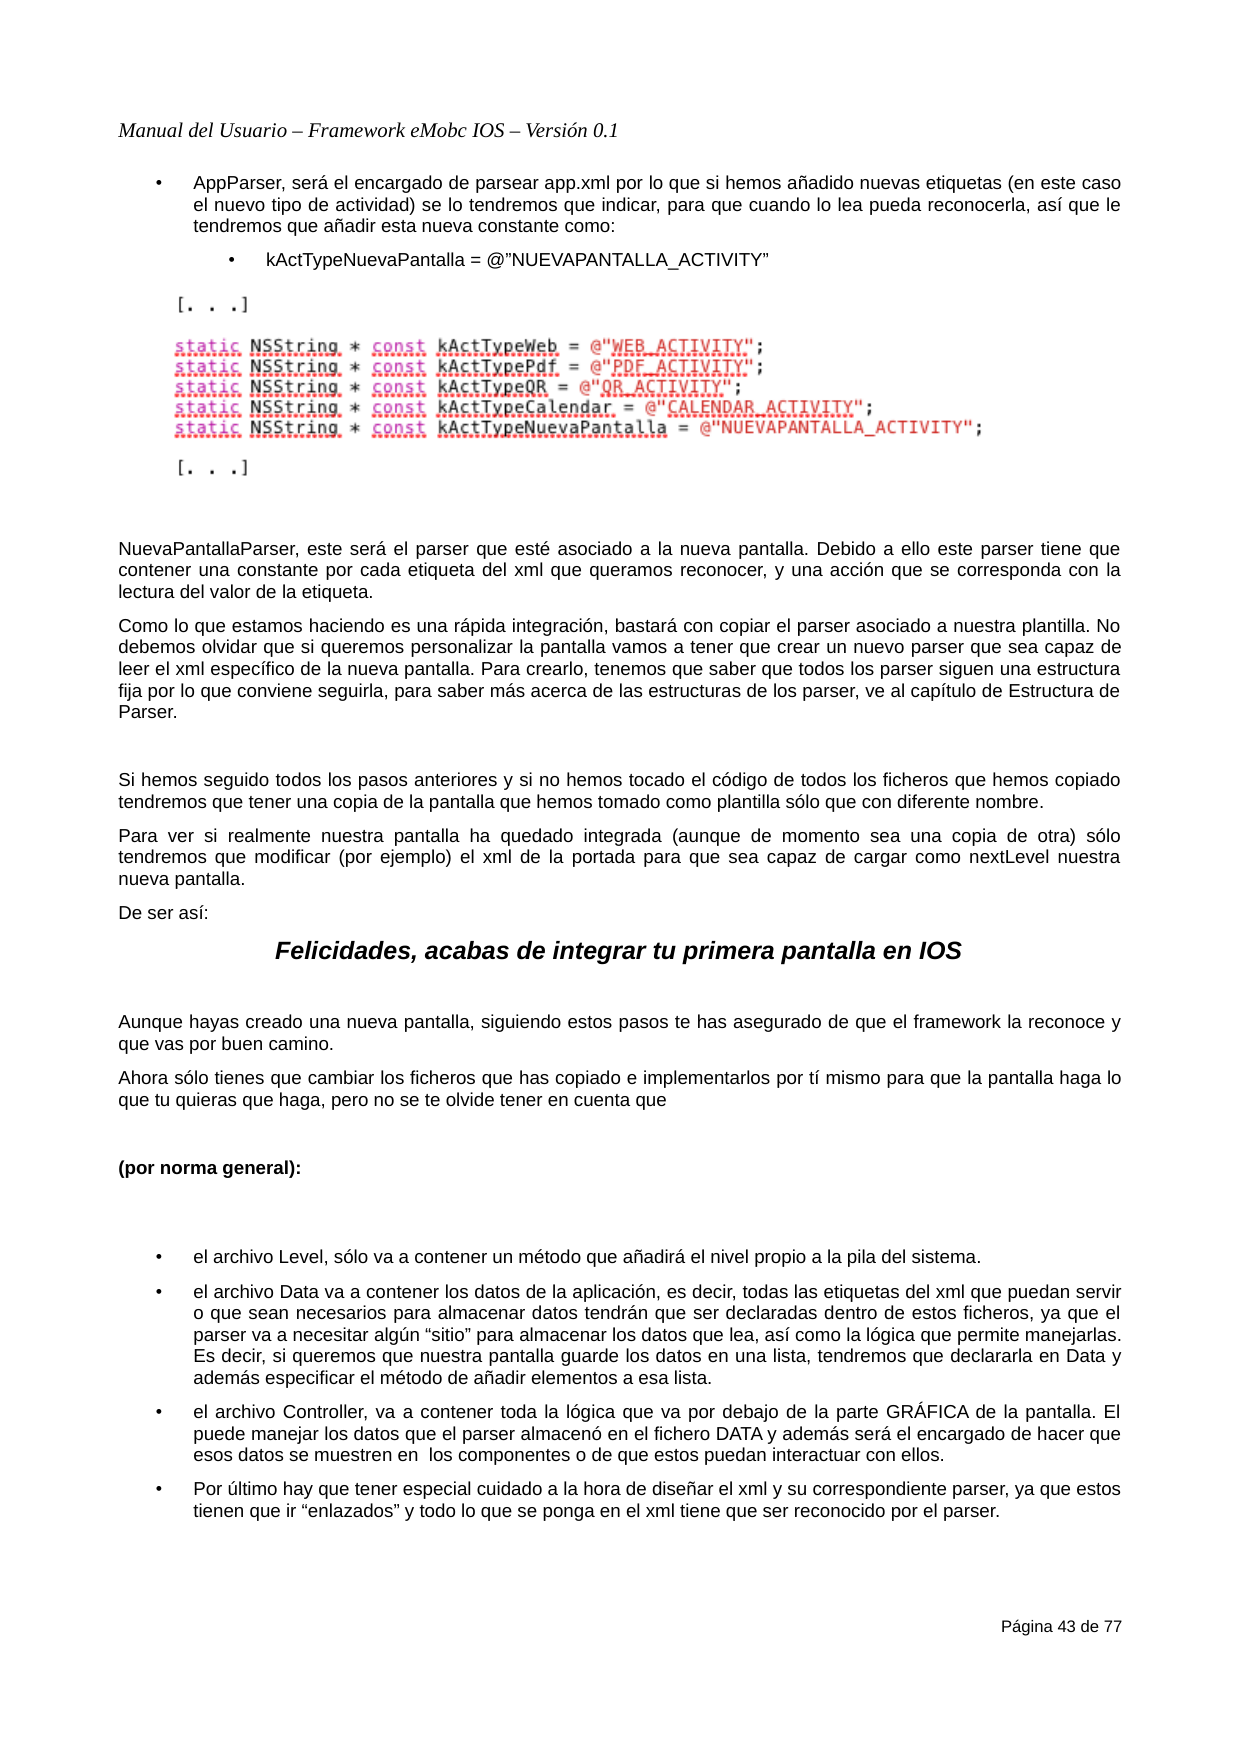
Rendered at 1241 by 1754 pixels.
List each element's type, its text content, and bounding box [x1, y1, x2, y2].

text Aunque hayas creado una nueva pantalla, siguiendo estos pasos te has asegurado de que el framework la reconoce y que vas por buen camino. [118, 1011, 1122, 1054]
picture [167, 283, 1073, 504]
list AppParser, será el encargado de parsear app.xml por lo que si hemos añadido nuevas etiquetas (en este caso el nuevo tipo de actividad) se lo tendremos que indicar, para que cuando lo lea pueda reconocerla, así que le tendremos que añadir esta nueva constante como: [156, 172, 1122, 236]
text NuevaPantallaParser, este será el parser que esté asociado a la nueva pantalla. Debido a ello este parser tiene que contener una constante por cada etiqueta del xml que queramos reconocer, y una acción que se corresponda con la lectura del valor de la etiqueta. [118, 537, 1122, 602]
list el archivo Controller, va a contener toda la lógica que va por debajo de la parte GRÁFICA de la pantalla. El puede manejar los datos que el parser almacenó en el fichero DATA y además será el encargado de hacer que esos datos se muestren en los componentes o de que estos puedan interactuar con ellos. [156, 1401, 1122, 1466]
text Como lo que estamos haciendo es una rápida integración, bastará con copiar el parser asociado a nuestra plantilla. No debemos olvidar que si queremos personalizar la pantalla vamos a tener que crear un nuevo parser que sea capaz de leer el xml específico de la nueva pantalla. Para crearlo, tenemos que saber que todos los parser siguen una estructura fija por lo que conviene seguirla, para saber más acerca de las estructuras de los parser, ve al capítulo de Estructura de Parser. [118, 615, 1122, 722]
text Si hemos seguido todos los pasos anteriores y si no hemos tocado el código de todos los ficheros que hemos copiado tendremos que tener una copia de la pantalla que hemos tomado como plantilla sólo que con diferente nombre. [118, 769, 1122, 812]
list kActTypeNuevaPantalla = @”NUEVAPANTALLA_ACTIVITY” [228, 249, 1122, 271]
text (por norma general): [118, 1157, 1122, 1200]
text Para ver si realmente nuestra pantalla ha quedado integrada (aunque de momento sea una copia de otra) sólo tendremos que modificar (por ejemplo) el xml de la portada para que sea capaz de cargar como nextLevel nuestra nueva pantalla. [118, 825, 1122, 889]
text Felicidades, acabas de integrar tu primera pantalla en IOS [118, 936, 1122, 965]
text De ser así: [118, 902, 1122, 923]
list el archivo Data va a contener los datos de la aplicación, es decir, todas las etiquetas del xml que puedan servir o que sean necesarios para almacenar datos tendrán que ser declaradas dentro de estos ficheros, ya que el parser va a necesitar algún “sitio” para almacenar los datos que lea, así como la lógica que permite manejarlas. Es decir, si queremos que nuestra pantalla guarde los datos en una lista, tendremos que declararla en Data y además especificar el método de añadir elementos a esa lista. [156, 1280, 1122, 1388]
text Ahora sólo tienes que cambiar los ficheros que has copiado e implementarlos por tí mismo para que la pantalla haga lo que tu quieras que haga, pero no se te olvide tener en cuenta que [118, 1067, 1122, 1110]
list el archivo Level, sólo va a contener un método que añadirá el nivel propio a la pila del sistema. [156, 1246, 1122, 1268]
list Por último hay que tener especial cuidado a la hora de diseñar el xml y su correspondiente parser, ya que estos tienen que ir “enlazados” y todo lo que se ponga en el xml tiene que ser reconocido por el parser. [156, 1478, 1122, 1521]
